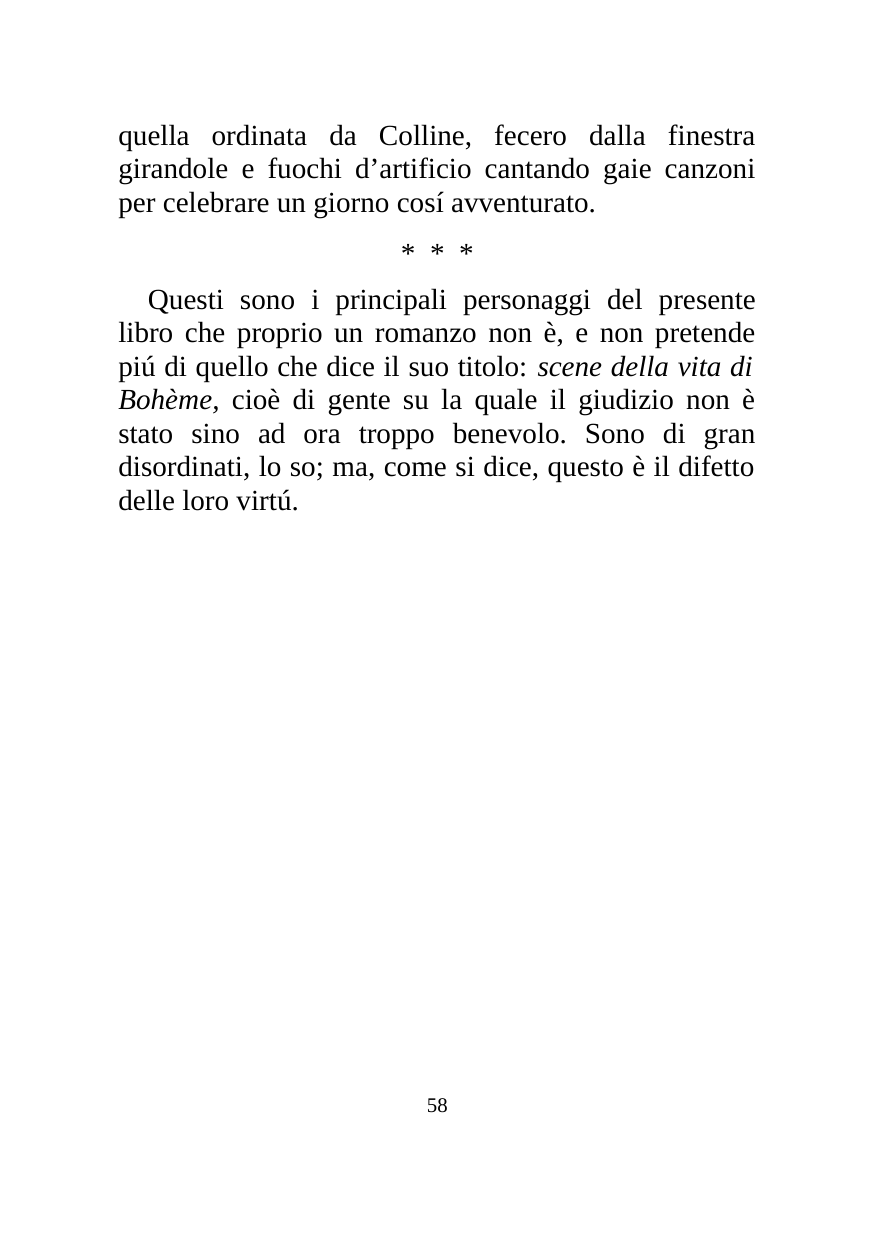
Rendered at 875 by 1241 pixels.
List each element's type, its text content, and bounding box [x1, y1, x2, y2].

text Questi sono i principali personaggi del presente libro che proprio un romanzo non è, e non pretende piú di quello che dice il suo titolo: scene della vita di Bohème, cioè di gente su la quale il giudizio non è stato sino ad ora troppo benevolo. Sono di gran disordinati, lo so; ma, come si dice, questo è il difetto delle loro virtú. [118, 282, 756, 517]
text * * * [118, 236, 756, 270]
text quella ordinata da Colline, fecero dalla finestra girandole e fuochi d’artificio cantando gaie canzoni per celebrare un giorno cosí avventurato. [118, 118, 756, 219]
